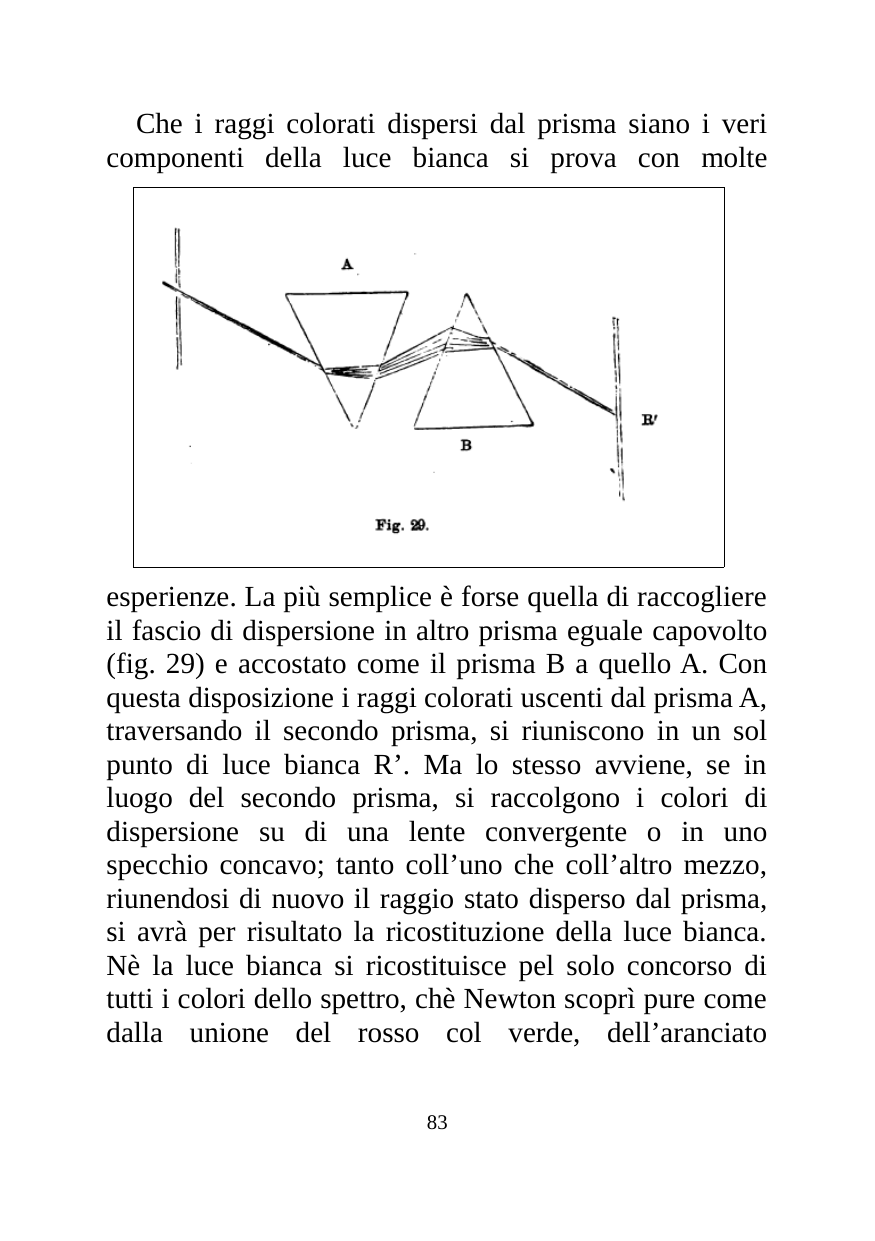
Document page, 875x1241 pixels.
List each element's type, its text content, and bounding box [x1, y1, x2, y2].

picture [151, 217, 675, 550]
text Che i raggi colorati dispersi dal prisma siano i veri componenti della luce bianca si prova con molte esperienze. La più semplice è forse quella di raccogliere il fascio di dispersione in altro prisma eguale capovolto (fig. 29) e accostato come il prisma B a quello A. Con questa disposizione i raggi colorati uscenti dal prisma A, traversando il secondo prisma, si riuniscono in un sol punto di luce bianca R’. Ma lo stesso avviene, se in luogo del secondo prisma, si raccolgono i colori di dispersione su di una lente convergente o in uno specchio concavo; tanto coll’uno che coll’altro mezzo, riunendosi di nuovo il raggio stato disperso dal prisma, si avrà per risultato la ricostituzione della luce bianca. Nè la luce bianca si ricostituisce pel solo concorso di tutti i colori dello spettro, chè Newton scoprì pure come dalla unione del rosso col verde, dell’aranciato [106, 106, 768, 1049]
